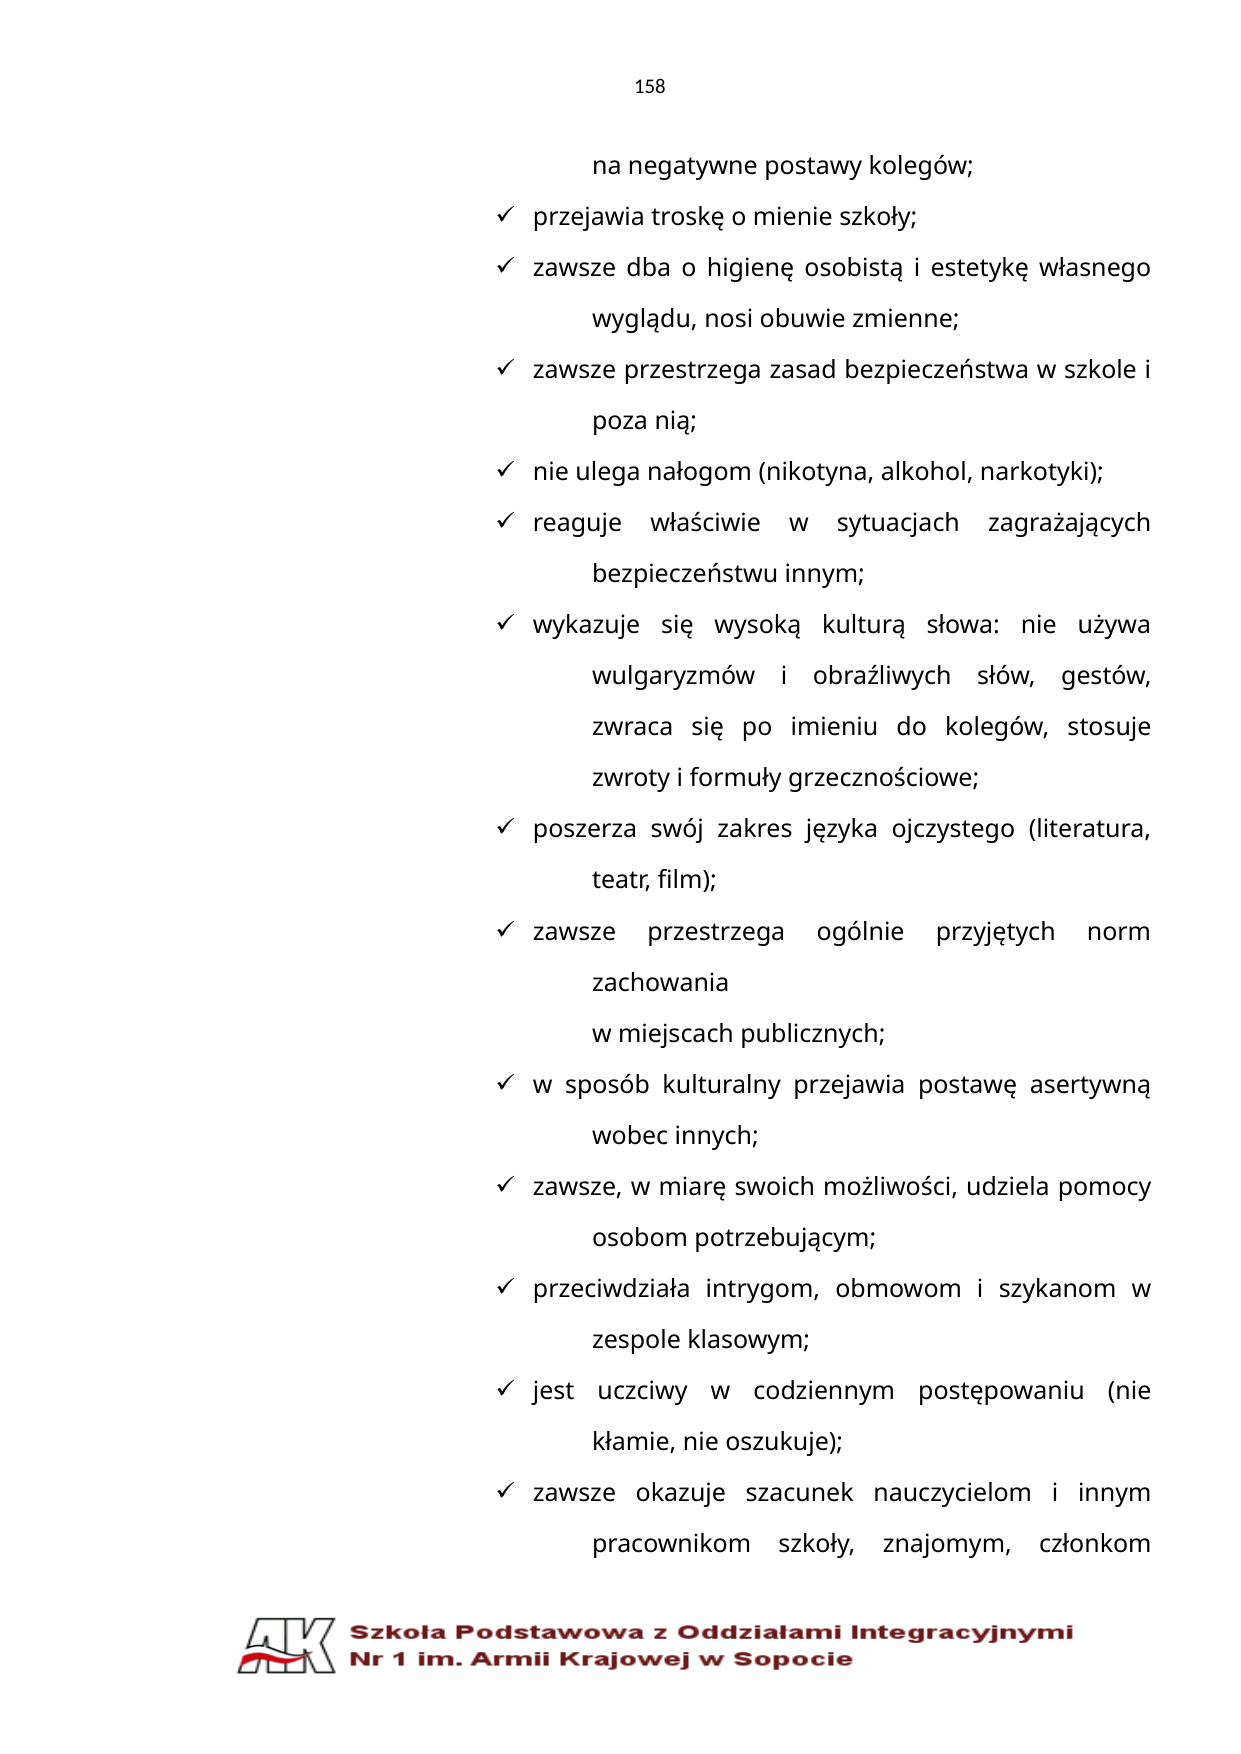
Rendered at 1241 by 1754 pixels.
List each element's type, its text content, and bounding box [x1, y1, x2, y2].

list zawsze, w miarę swoich możliwości, udziela pomocy osobom potrzebującym; [495, 1168, 1152, 1253]
list reaguje właściwie w sytuacjach zagrażających bezpieczeństwu innym; [495, 505, 1152, 590]
picture [236, 1611, 1122, 1680]
list zawsze przestrzega ogólnie przyjętych norm zachowania w miejscach publicznych; [495, 913, 1152, 1049]
list zawsze przestrzega zasad bezpieczeństwa w szkole i poza nią; [495, 352, 1152, 437]
list w sposób kulturalny przejawia postawę asertywną wobec innych; [495, 1066, 1152, 1151]
list na negatywne postawy kolegów; [495, 148, 1152, 182]
list wykazuje się wysoką kulturą słowa: nie używa wulgaryzmów i obraźliwych słów, gestów, zwraca się po imieniu do kolegów, stosuje zwroty i formuły grzecznościowe; [495, 607, 1152, 794]
list przejawia troskę o mienie szkoły; [495, 199, 1152, 233]
list poszerza swój zakres języka ojczystego (literatura, teatr, film); [495, 811, 1152, 896]
list jest uczciwy w codziennym postępowaniu (nie kłamie, nie oszukuje); [495, 1373, 1152, 1458]
list zawsze okazuje szacunek nauczycielom i innym pracownikom szkoły, znajomym, członkom [495, 1475, 1152, 1560]
list zawsze dba o higienę osobistą i estetykę własnego wyglądu, nosi obuwie zmienne; [495, 250, 1152, 335]
list przeciwdziała intrygom, obmowom i szykanom w zespole klasowym; [495, 1271, 1152, 1356]
list nie ulega nałogom (nikotyna, alkohol, narkotyki); [495, 454, 1152, 488]
